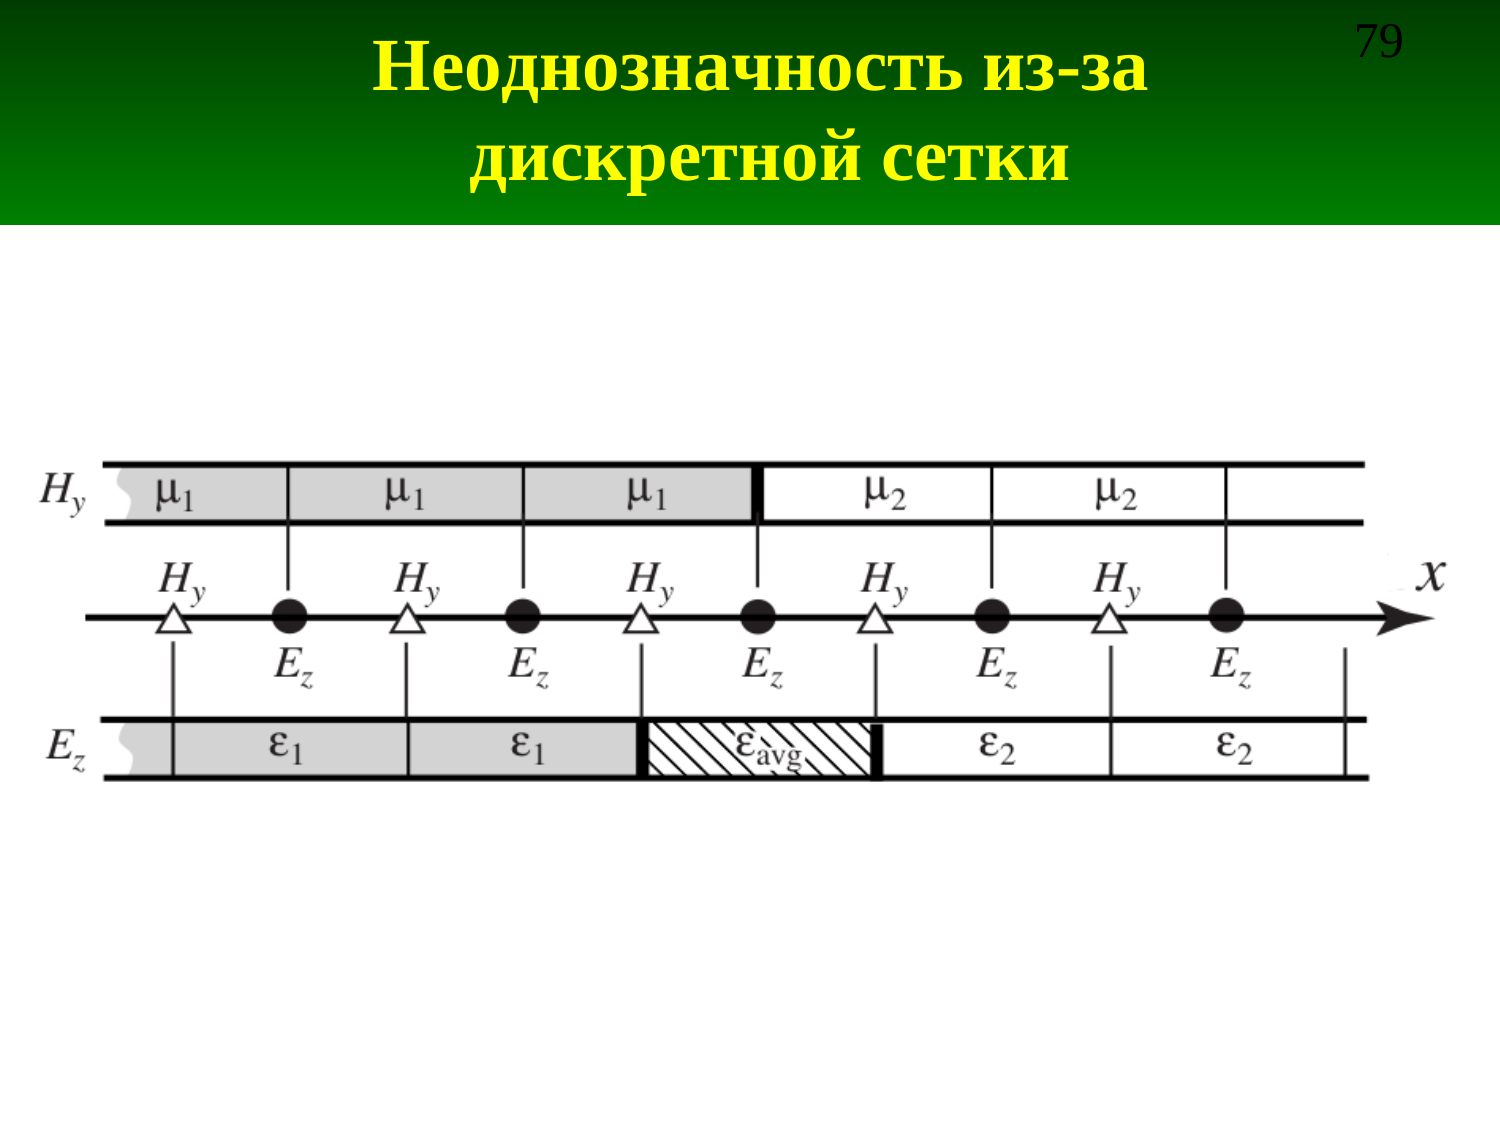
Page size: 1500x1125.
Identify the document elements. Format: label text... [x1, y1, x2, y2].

picture [35, 436, 1465, 802]
title Неоднозначность из-за дискретной сетки [100, 7, 1441, 204]
